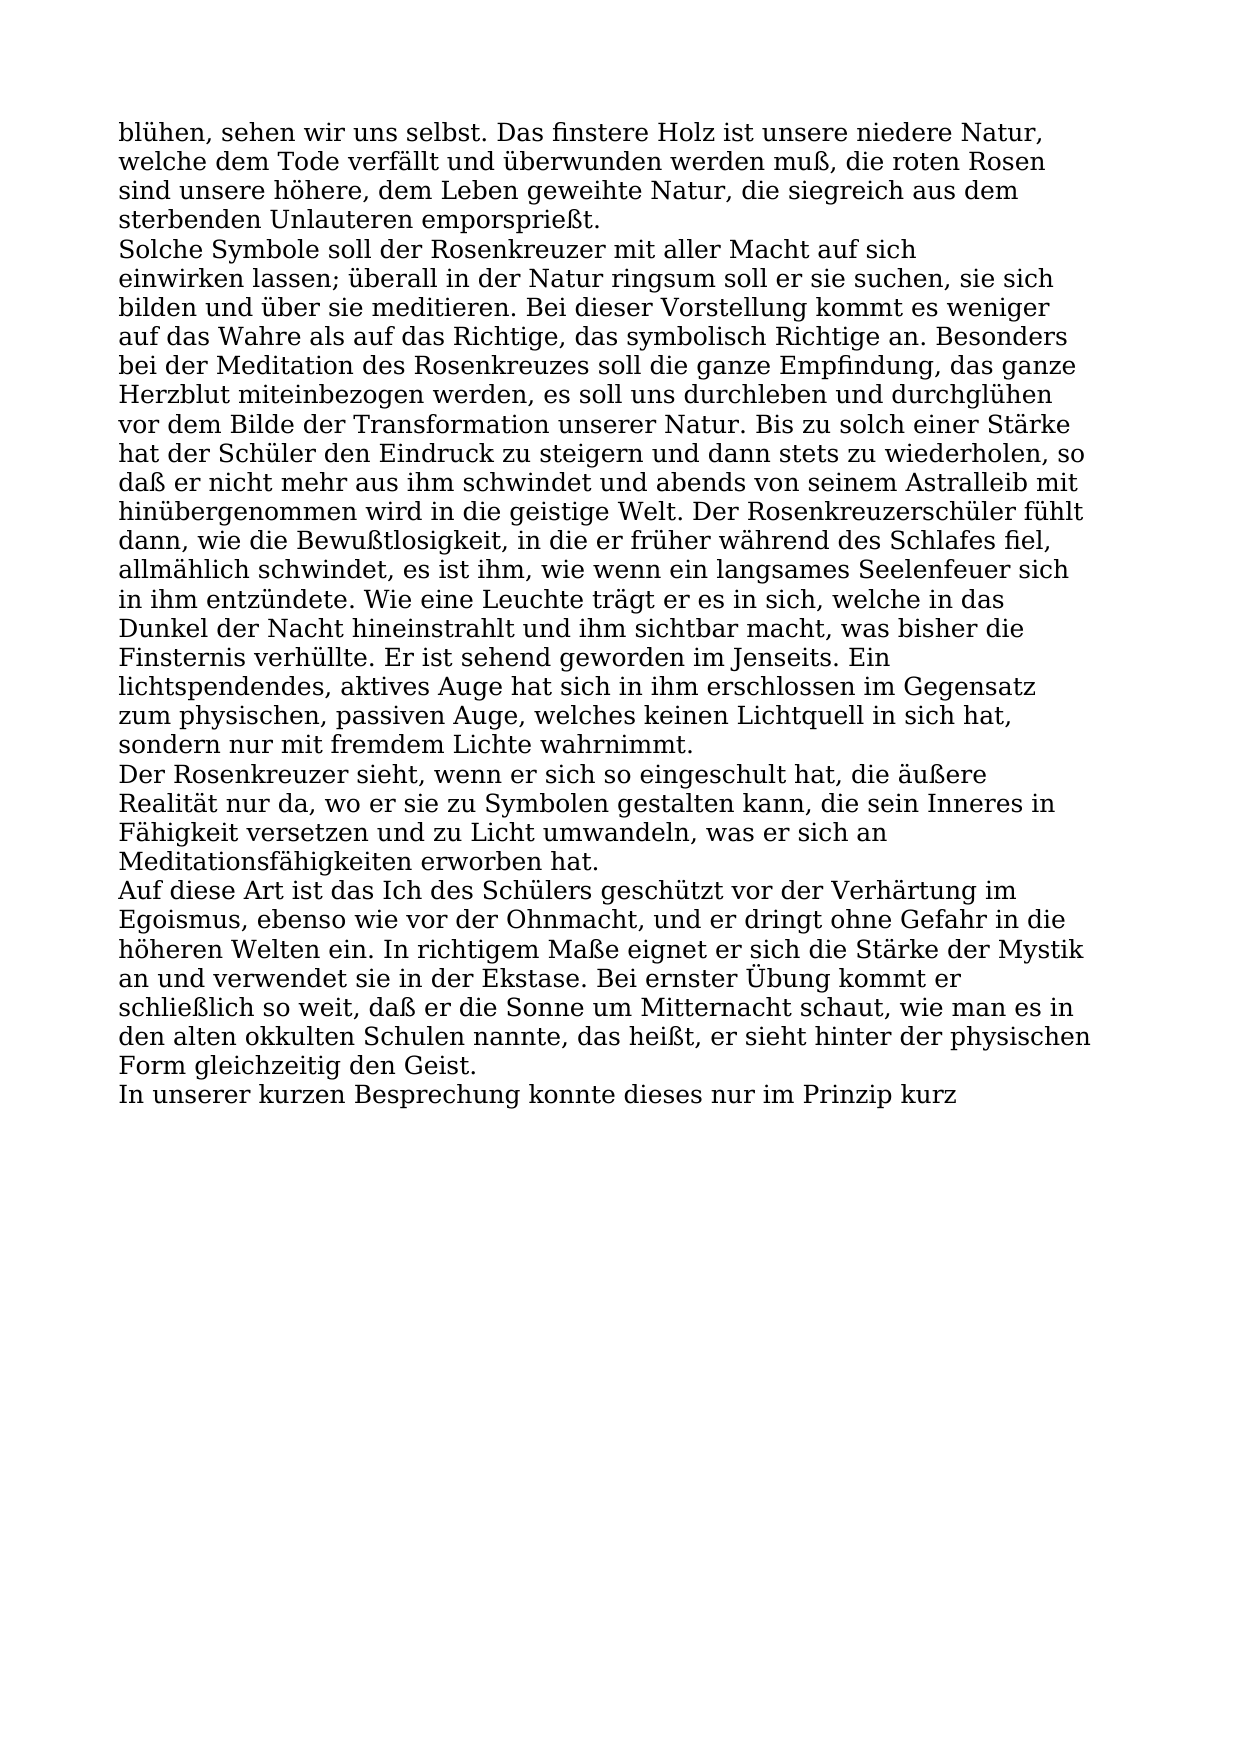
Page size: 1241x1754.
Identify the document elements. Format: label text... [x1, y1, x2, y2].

text Fähigkeit versetzen und zu Licht umwandeln, was er sich an [118, 818, 1122, 847]
text hinübergenommen wird in die geistige Welt. Der Rosenkreuzerschüler fühlt [118, 497, 1122, 526]
text Der Rosenkreuzer sieht, wenn er sich so eingeschult hat, die äußere [118, 760, 1122, 789]
text einwirken lassen; überall in der Natur ringsum soll er sie suchen, sie sich [118, 264, 1122, 293]
text welche dem Tode verfällt und überwunden werden muß, die roten Rosen [118, 147, 1122, 176]
text schließlich so weit, daß er die Sonne um Mitternacht schaut, wie man es in [118, 993, 1122, 1022]
text sind unsere höhere, dem Leben geweihte Natur, die siegreich aus dem [118, 176, 1122, 206]
text bilden und über sie meditieren. Bei dieser Vorstellung kommt es weniger [118, 293, 1122, 322]
text den alten okkulten Schulen nannte, das heißt, er sieht hinter der physischen [118, 1022, 1122, 1051]
text sondern nur mit fremdem Lichte wahrnimmt. [118, 731, 1122, 760]
text in ihm entzündete. Wie eine Leuchte trägt er es in sich, welche in das [118, 585, 1122, 614]
text blühen, sehen wir uns selbst. Das finstere Holz ist unsere niedere Natur, [118, 118, 1122, 147]
text vor dem Bilde der Transformation unserer Natur. Bis zu solch einer Stärke [118, 410, 1122, 439]
text Auf diese Art ist das Ich des Schülers geschützt vor der Verhärtung im [118, 876, 1122, 906]
text Form gleichzeitig den Geist. [118, 1051, 1122, 1081]
text lichtspendendes, aktives Auge hat sich in ihm erschlossen im Gegensatz [118, 672, 1122, 701]
text In unserer kurzen Besprechung konnte dieses nur im Prinzip kurz [118, 1081, 1122, 1110]
text daß er nicht mehr aus ihm schwindet und abends von seinem Astralleib mit [118, 468, 1122, 497]
text Herzblut miteinbezogen werden, es soll uns durchleben und durchglühen [118, 381, 1122, 410]
text allmählich schwindet, es ist ihm, wie wenn ein langsames Seelenfeuer sich [118, 556, 1122, 585]
text Finsternis verhüllte. Er ist sehend geworden im Jenseits. Ein [118, 643, 1122, 672]
text höheren Welten ein. In richtigem Maße eignet er sich die Stärke der Mystik [118, 935, 1122, 964]
text sterbenden Unlauteren emporsprießt. [118, 206, 1122, 235]
text Solche Symbole soll der Rosenkreuzer mit aller Macht auf sich [118, 235, 1122, 264]
text Dunkel der Nacht hineinstrahlt und ihm sichtbar macht, was bisher die [118, 614, 1122, 643]
text Realität nur da, wo er sie zu Symbolen gestalten kann, die sein Inneres in [118, 789, 1122, 818]
text an und verwendet sie in der Ekstase. Bei ernster Übung kommt er [118, 964, 1122, 993]
text hat der Schüler den Eindruck zu steigern und dann stets zu wiederholen, so [118, 439, 1122, 468]
text Egoismus, ebenso wie vor der Ohnmacht, und er dringt ohne Gefahr in die [118, 906, 1122, 935]
text Meditationsfähigkeiten erworben hat. [118, 847, 1122, 876]
text dann, wie die Bewußtlosigkeit, in die er früher während des Schlafes fiel, [118, 526, 1122, 556]
text zum physischen, passiven Auge, welches keinen Lichtquell in sich hat, [118, 701, 1122, 731]
text auf das Wahre als auf das Richtige, das symbolisch Richtige an. Besonders [118, 322, 1122, 351]
text bei der Meditation des Rosenkreuzes soll die ganze Empfindung, das ganze [118, 351, 1122, 381]
